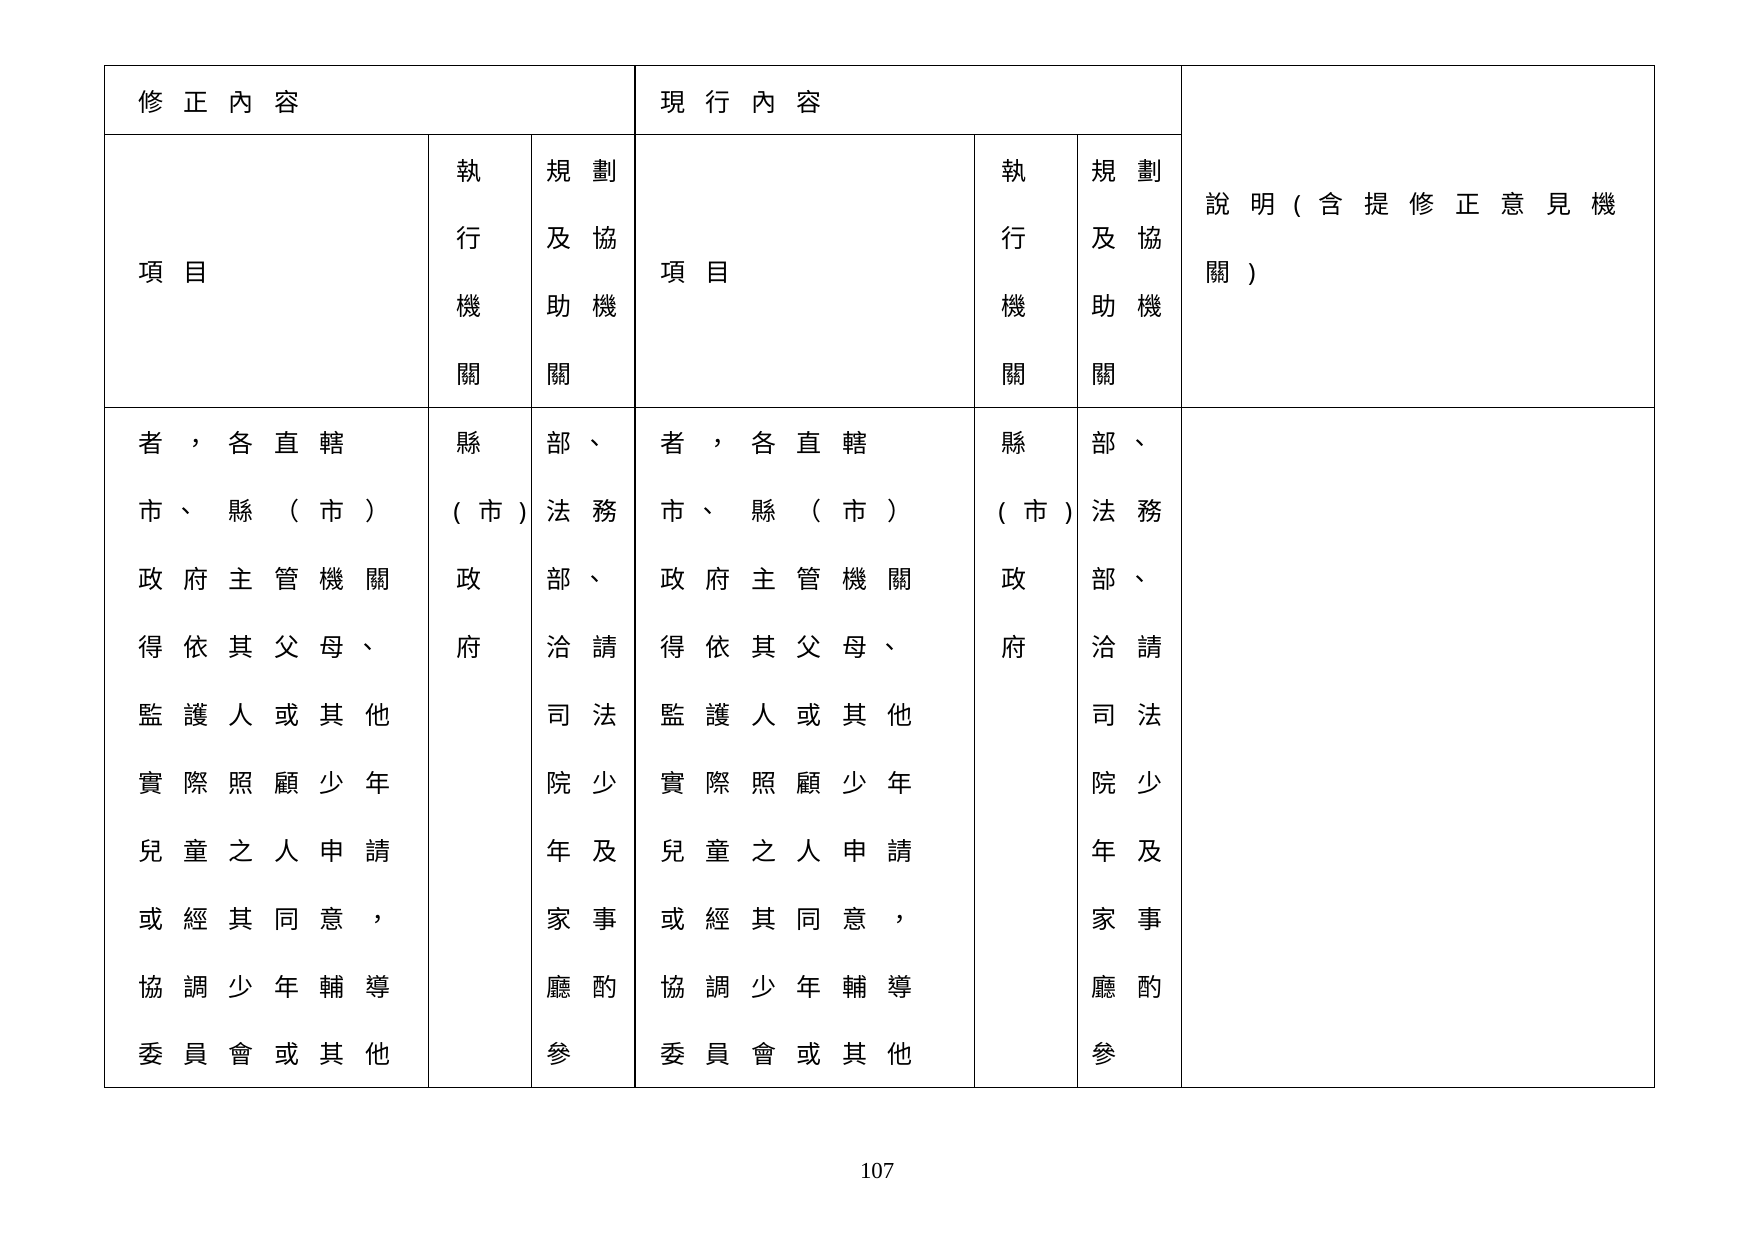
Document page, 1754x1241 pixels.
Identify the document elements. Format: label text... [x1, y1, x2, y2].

table_cell 執行機關 [429, 135, 531, 407]
table_cell 縣(市)政府 [429, 408, 531, 1087]
table_cell 者，各直轄市、縣（市）政府主管機關得依其父母、監護人或其他實際照顧少年兒童之人申請或經其同意，協調少年輔導委員會或其他 [105, 408, 428, 1087]
table_cell 規劃及協助機關 [532, 135, 634, 407]
table_cell 項目 [105, 135, 428, 407]
table_cell 者，各直轄市、縣（市）政府主管機關得依其父母、監護人或其他實際照顧少年兒童之人申請或經其同意，協調少年輔導委員會或其他 [636, 408, 974, 1087]
table_header 說明(含提修正意見機關) [1182, 66, 1654, 407]
table_cell 規劃及協助機關 [1078, 135, 1181, 407]
table_cell 縣(市)政府 [975, 408, 1077, 1087]
table_cell 項目 [636, 135, 974, 407]
table_cell 部、法務部、洽請司法院少年及家事廳酌參 [1078, 408, 1181, 1087]
table_header 修正內容 [105, 66, 634, 134]
table_cell 執行機關 [975, 135, 1077, 407]
table_header 現行內容 [636, 66, 1181, 134]
table_cell [1182, 408, 1654, 1087]
table_cell 部、法務部、洽請司法院少年及家事廳酌參 [532, 408, 634, 1087]
